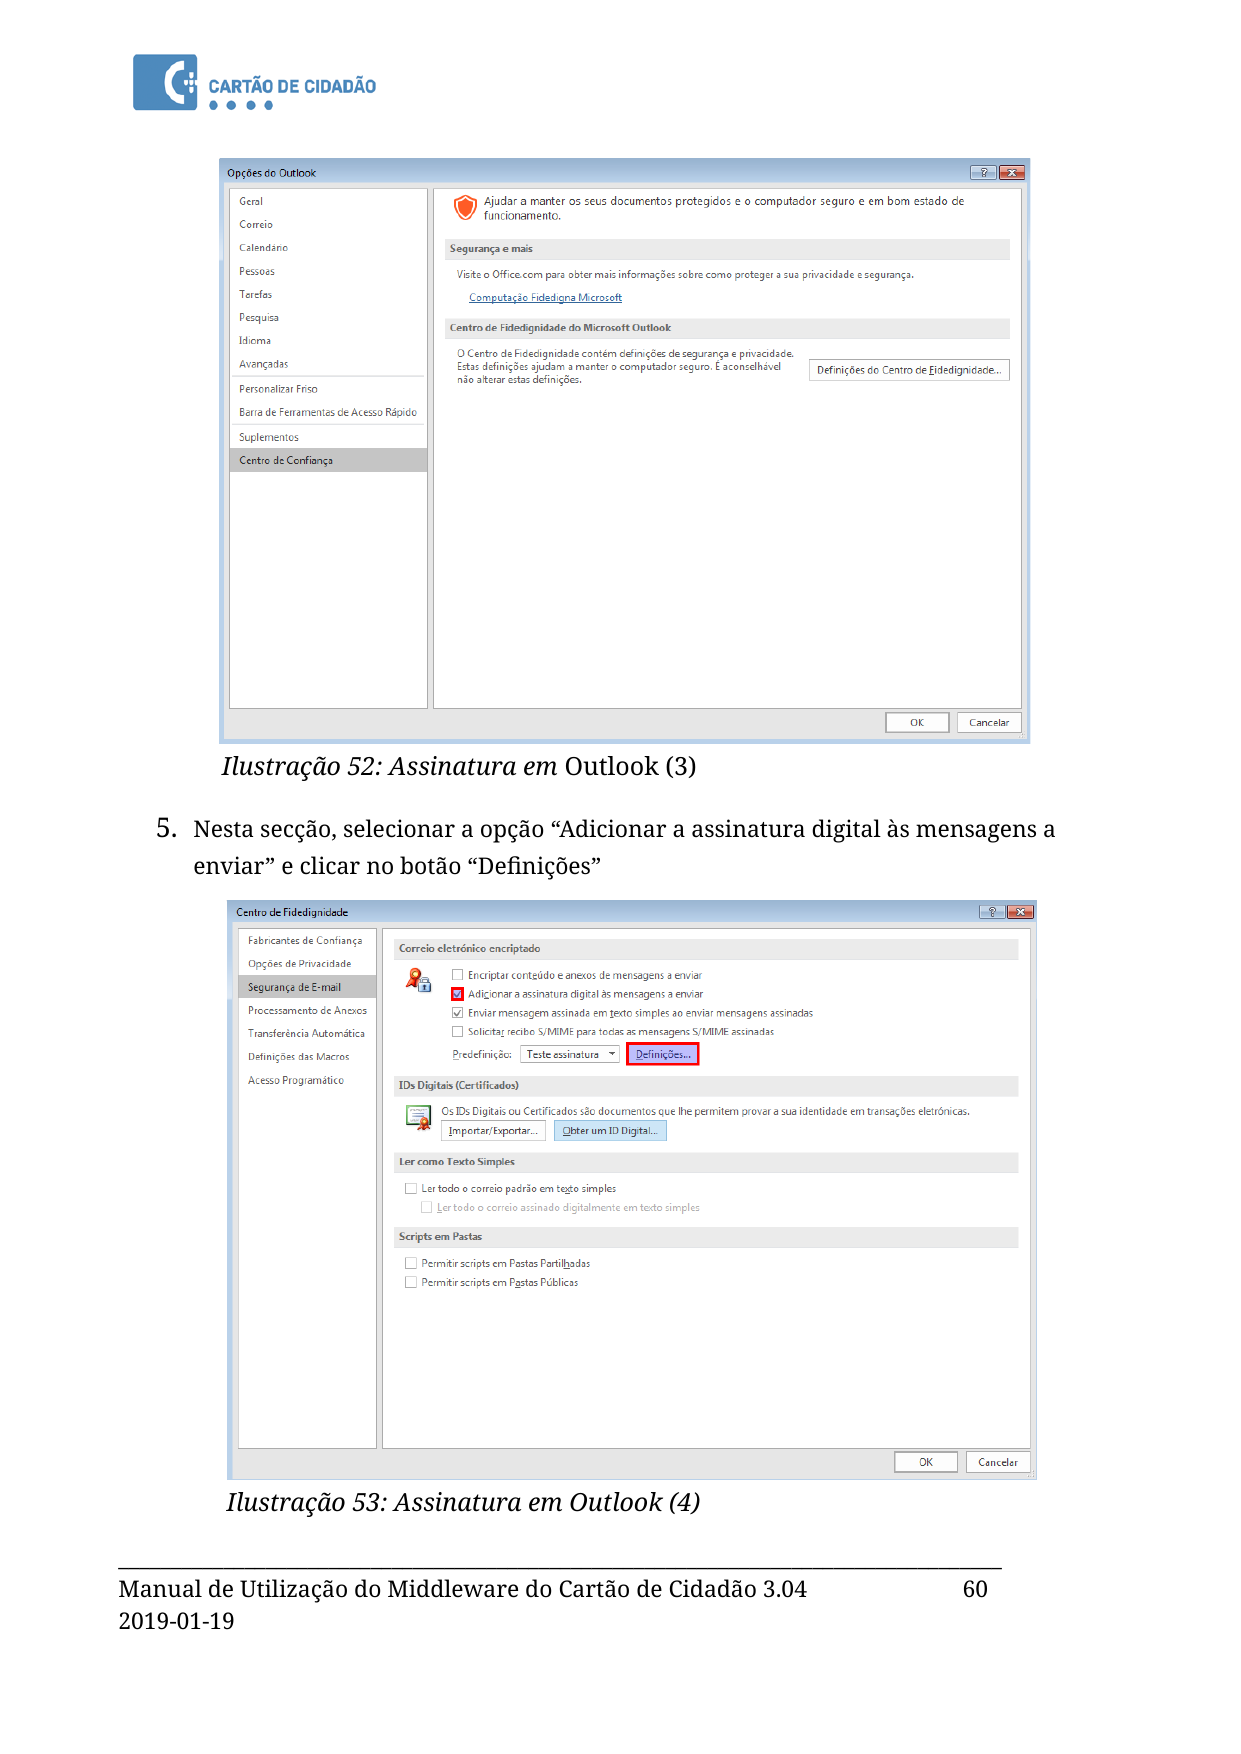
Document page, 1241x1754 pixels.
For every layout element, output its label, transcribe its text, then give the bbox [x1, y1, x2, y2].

list Ilustração 52: Assinatura em Outlook (3) [222, 744, 1031, 783]
text Ilustração 53: Assinatura em Outlook (4) [226, 1480, 1037, 1519]
picture [226, 900, 1037, 1480]
picture [219, 158, 1031, 744]
picture [130, 47, 423, 118]
list Nesta secção, selecionar a opção “Adicionar a assinatura digital às mensagens a enviar” e clicar no botão “Definições” [156, 744, 1122, 881]
